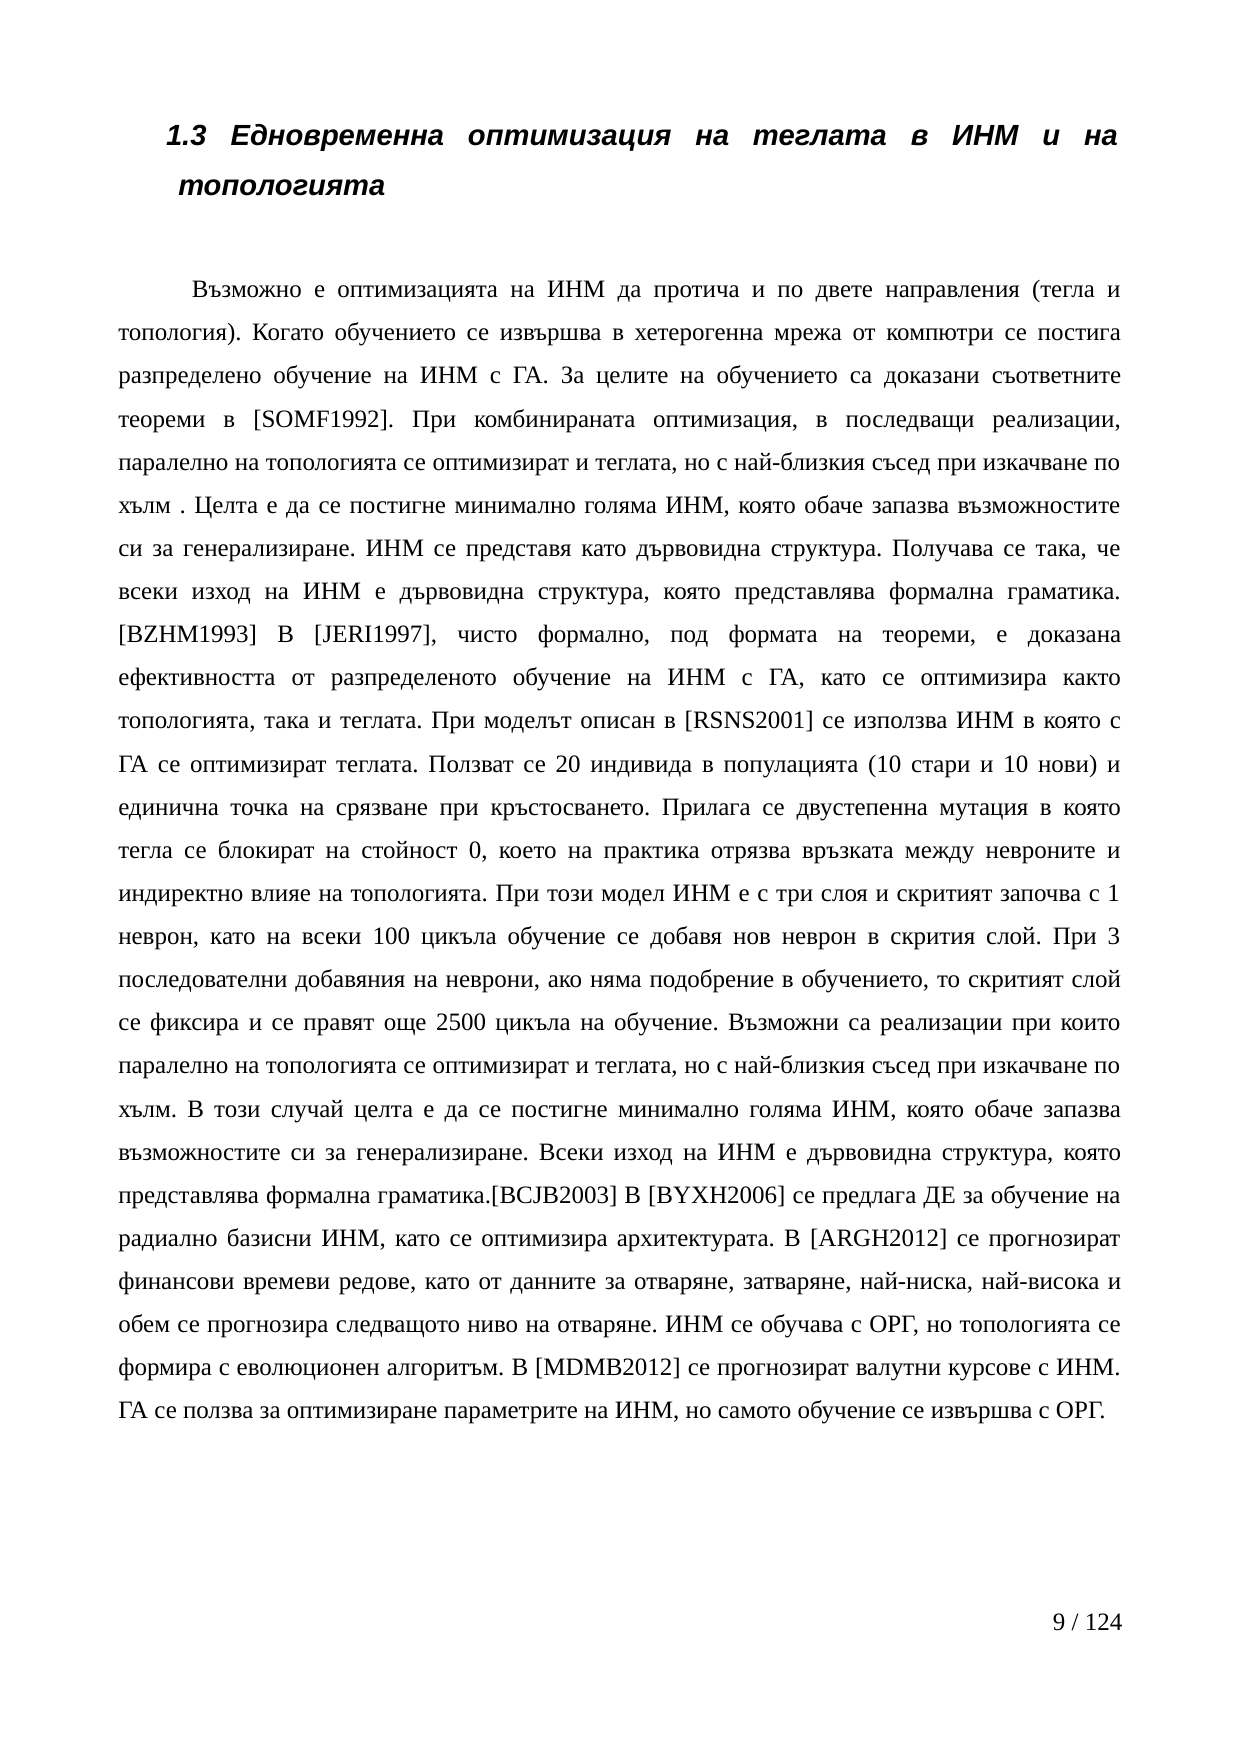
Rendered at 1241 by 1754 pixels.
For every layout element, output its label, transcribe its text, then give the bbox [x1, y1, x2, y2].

subtitle 1.3 Едновременна оптимизация на теглата в ИНМ и на топологията [118, 118, 1122, 202]
text Възможно е оптимизацията на ИНМ да протича и по двете направления (тегла и топология). Когато обучението се извършва в хетерогенна мрежа от компютри се постига разпределено обучение на ИНМ с ГА. За целите на обучението са доказани съответните теореми в [SOMF1992]. При комбинираната оптимизация, в последващи реализации, паралелно на топологията се оптимизират и теглата, но с най-близкия съсед при изкачване по хълм . Целта е да се постигне минимално голяма ИНМ, която обаче запазва възможностите си за генерализиране. ИНМ се представя като дървовидна структура. Получава се така, че всеки изход на ИНМ е дървовидна структура, която представлява формална граматика.[BZHM1993] В [JERI1997], чисто формално, под формата на теореми, е доказана ефективността от разпределеното обучение на ИНМ с ГА, като се оптимизира както топологията, така и теглата. При моделът описан в [RSNS2001] се използва ИНМ в която с ГА се оптимизират теглата. Ползват се 20 индивида в популацията (10 стари и 10 нови) и единична точка на срязване при кръстосването. Прилага се двустепенна мутация в която тегла се блокират на стойност 0, което на практика отрязва връзката между невроните и индиректно влияе на топологията. При този модел ИНМ е с три слоя и скритият започва с 1 неврон, като на всеки 100 цикъла обучение се добавя нов неврон в скрития слой. При 3 последователни добавяния на неврони, ако няма подобрение в обучението, то скритият слой се фиксира и се правят още 2500 цикъла на обучение. Възможни са реализации при които паралелно на топологията се оптимизират и теглата, но с най-близкия съсед при изкачване по хълм. В този случай целта е да се постигне минимално голяма ИНМ, която обаче запазва възможностите си за генерализиране. Всеки изход на ИНМ е дървовидна структура, която представлява формална граматика.[BCJB2003] В [BYXH2006] се предлага ДЕ за обучение на радиално базисни ИНМ, като се оптимизира архитектурата. В [ARGH2012] се прогнозират финансови времеви редове, като от данните за отваряне, затваряне, най-ниска, най-висока и обем се прогнозира следващото ниво на отваряне. ИНМ се обучава с ОРГ, но топологията се формира с еволюционен алгоритъм. В [MDMB2012] се прогнозират валутни курсове с ИНМ. ГА се ползва за оптимизиране параметрите на ИНМ, но самото обучение се извършва с ОРГ. [118, 274, 1122, 1424]
